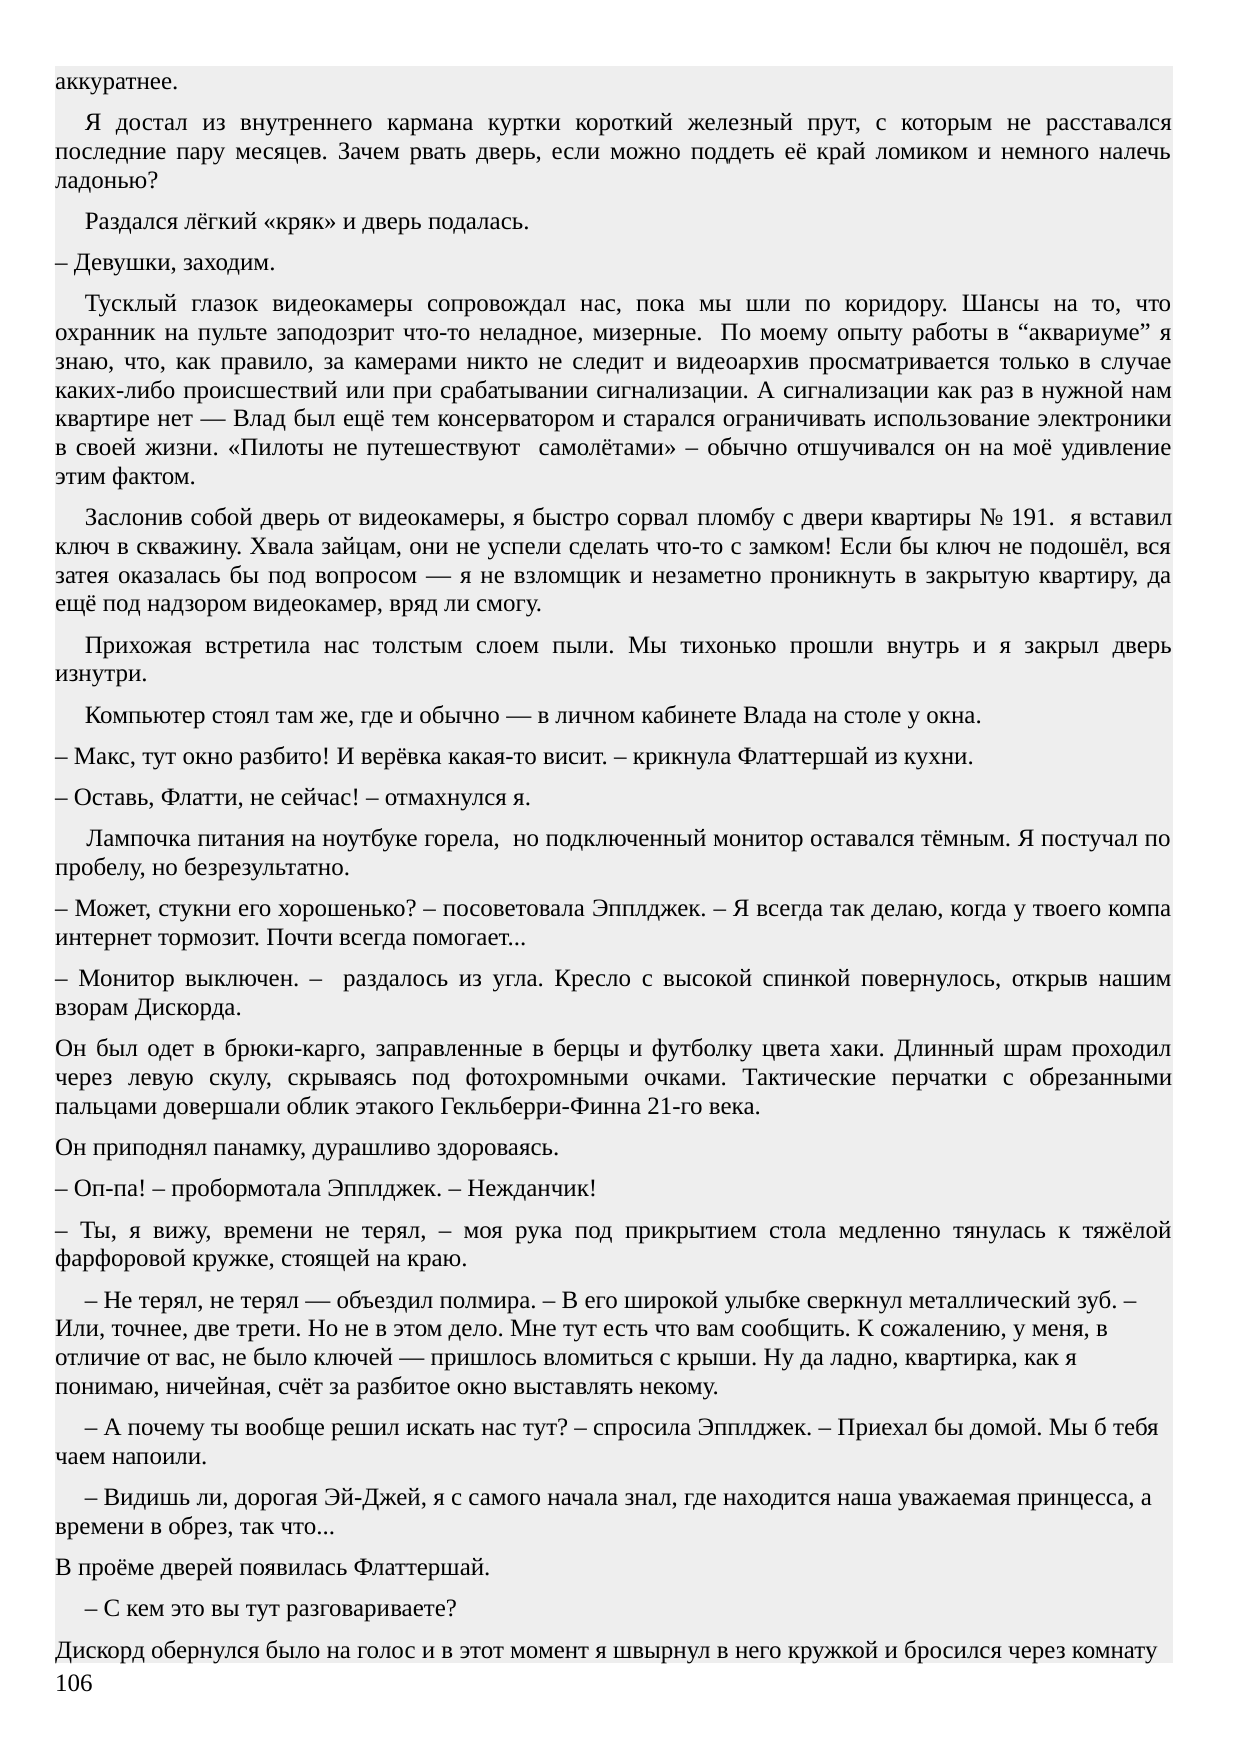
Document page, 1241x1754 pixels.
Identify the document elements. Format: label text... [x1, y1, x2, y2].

text – Девушки, заходим. [55, 247, 1173, 276]
text – С кем это вы тут разговариваете? [55, 1593, 1173, 1622]
text – Не терял, не терял — объездил полмира. – В его широкой улыбке сверкнул металлический зуб. – Или, точнее, две трети. Но не в этом дело. Мне тут есть что вам сообщить. К сожалению, у меня, в отличие от вас, не было ключей — пришлось вломиться с крыши. Ну да ладно, квартирка, как я понимаю, ничейная, счёт за разбитое окно выставлять некому. [55, 1285, 1173, 1400]
text Тусклый глазок видеокамеры сопровождал нас, пока мы шли по коридору. Шансы на то, что охранник на пульте заподозрит что-то неладное, мизерные. По моему опыту работы в “аквариуме” я знаю, что, как правило, за камерами никто не следит и видеоархив просматривается только в случае каких-либо происшествий или при срабатывании сигнализации. А сигнализации как раз в нужной нам квартире нет — Влад был ещё тем консерватором и старался ограничивать использование электроники в своей жизни. «Пилоты не путешествуют самолётами» – обычно отшучивался он на моё удивление этим фактом. [55, 288, 1173, 490]
text Прихожая встретила нас толстым слоем пыли. Мы тихонько прошли внутрь и я закрыл дверь изнутри. [55, 630, 1173, 687]
text – Видишь ли, дорогая Эй-Джей, я с самого начала знал, где находится наша уважаемая принцесса, а времени в обрез, так что... [55, 1482, 1173, 1540]
text Я достал из внутреннего кармана куртки короткий железный прут, с которым не расставался последние пару месяцев. Зачем рвать дверь, если можно поддеть её край ломиком и немного налечь ладонью? [55, 107, 1173, 193]
text Он был одет в брюки-карго, заправленные в берцы и футболку цвета хаки. Длинный шрам проходил через левую скулу, скрываясь под фотохромными очками. Тактические перчатки с обрезанными пальцами довершали облик этакого Гекльберри-Финна 21-го века. [55, 1033, 1173, 1120]
text – Оставь, Флатти, не сейчас! – отмахнулся я. [55, 782, 1173, 811]
text – Макс, тут окно разбито! И верёвка какая-то висит. – крикнула Флаттершай из кухни. [55, 741, 1173, 770]
list аккуратнее. [55, 66, 1173, 95]
text – Может, стукни его хорошенько? – посоветовала Эпплджек. – Я всегда так делаю, когда у твоего компа интернет тормозит. Почти всегда помогает... [55, 893, 1173, 951]
text Раздался лёгкий «кряк» и дверь подалась. [55, 206, 1173, 235]
text Заслонив собой дверь от видеокамеры, я быстро сорвал пломбу с двери квартиры № 191. я вставил ключ в скважину. Хвала зайцам, они не успели сделать что-то с замком! Если бы ключ не подошёл, вся затея оказалась бы под вопросом — я не взломщик и незаметно проникнуть в закрытую квартиру, да ещё под надзором видеокамер, вряд ли смогу. [55, 502, 1173, 617]
text Лампочка питания на ноутбуке горела, но подключенный монитор оставался тёмным. Я постучал по пробелу, но безрезультатно. [55, 823, 1173, 881]
text – Ты, я вижу, времени не терял, – моя рука под прикрытием стола медленно тянулась к тяжёлой фарфоровой кружке, стоящей на краю. [55, 1215, 1173, 1272]
text Компьютер стоял там же, где и обычно — в личном кабинете Влада на столе у окна. [55, 700, 1173, 728]
list Дискорд обернулся было на голос и в этот момент я швырнул в него кружкой и бросился через комнату [55, 1635, 1173, 1663]
text – А почему ты вообще решил искать нас тут? – спросила Эпплджек. – Приехал бы домой. Мы б тебя чаем напоили. [55, 1412, 1173, 1470]
text – Оп-па! – пробормотала Эпплджек. – Нежданчик! [55, 1173, 1173, 1202]
text – Монитор выключен. – раздалось из угла. Кресло с высокой спинкой повернулось, открыв нашим взорам Дискорда. [55, 963, 1173, 1021]
text В проёме дверей появилась Флаттершай. [55, 1552, 1173, 1581]
text Он приподнял панамку, дурашливо здороваясь. [55, 1132, 1173, 1161]
